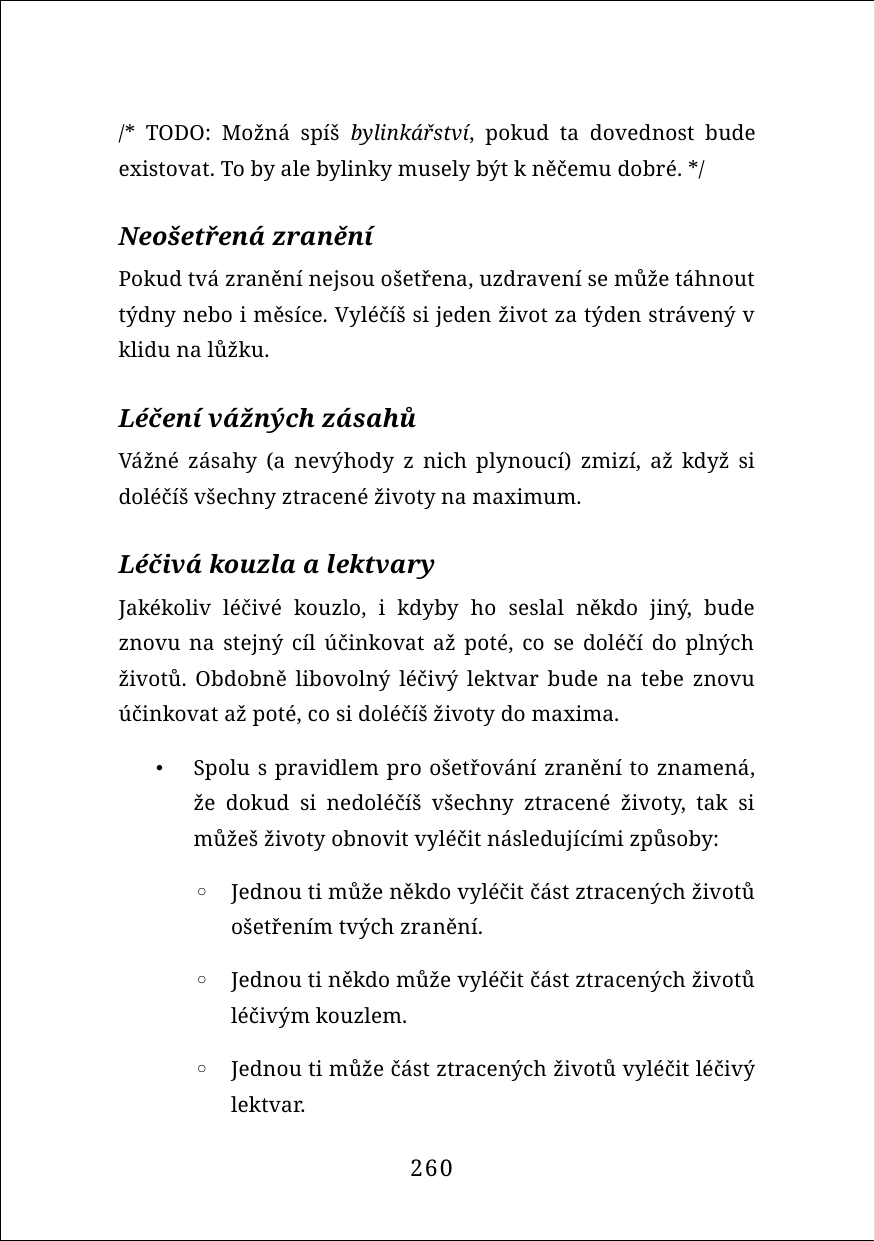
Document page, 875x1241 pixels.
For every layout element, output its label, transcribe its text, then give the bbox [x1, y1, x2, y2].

list Jednou ti někdo může vyléčit část ztracených životů léčivým kouzlem. [193, 966, 756, 1029]
text Vážné zásahy (a nevýhody z nich plynoucí) zmizí, až když si doléčíš všechny ztracené životy na maximum. [118, 446, 756, 510]
list Jednou ti může část ztracených životů vyléčit léčivý lektvar. [193, 1054, 756, 1118]
subtitle Léčivá kouzla a lektvary [118, 547, 756, 581]
list Jednou ti může někdo vyléčit část ztracených životů ošetřením tvých zranění. [193, 877, 756, 941]
subtitle Léčení vážných zásahů [118, 401, 756, 435]
list Spolu s pravidlem pro ošetřování zranění to znamená, že dokud si nedoléčíš všechny ztracené životy, tak si můžeš životy obnovit vyléčit následujícími způsoby: [156, 753, 756, 852]
text Pokud tvá zranění nejsou ošetřena, uzdravení se může táhnout týdny nebo i měsíce. Vyléčíš si jeden život za týden strávený v klidu na lůžku. [118, 264, 756, 364]
subtitle Neošetřená zranění [118, 219, 756, 253]
text Jakékoliv léčivé kouzlo, i kdyby ho seslal někdo jiný, bude znovu na stejný cíl účinkovat až poté, co se doléčí do plných životů. Obdobně libovolný léčivý lektvar bude na tebe znovu účinkovat až poté, co si doléčíš životy do maxima. [118, 593, 756, 728]
text /* TODO: Možná spíš bylinkářství, pokud ta dovednost bude existovat. To by ale bylinky musely být k něčemu dobré. */ [118, 118, 756, 182]
